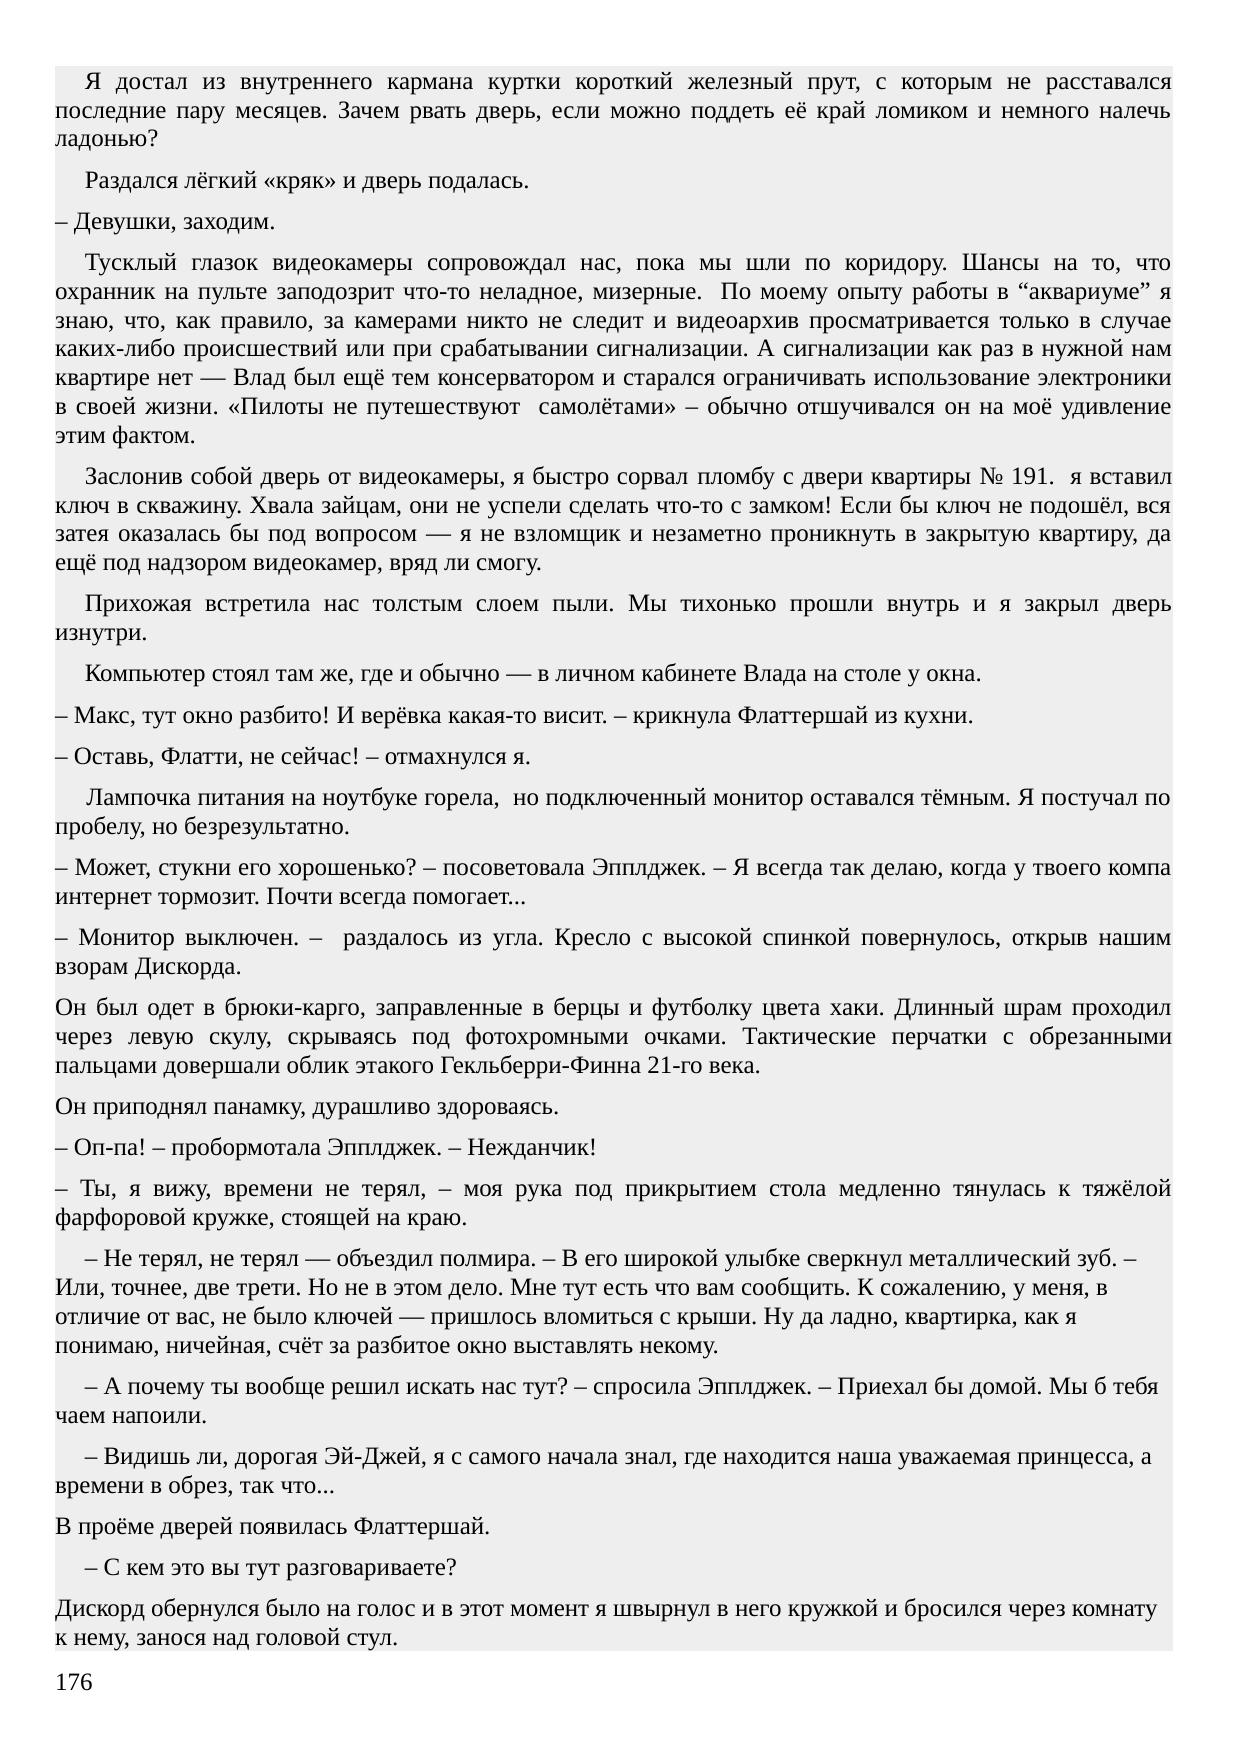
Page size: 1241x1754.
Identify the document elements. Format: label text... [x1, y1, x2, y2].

text – Видишь ли, дорогая Эй-Джей, я с самого начала знал, где находится наша уважаемая принцесса, а времени в обрез, так что... [55, 1441, 1173, 1498]
text – Оп-па! – пробормотала Эпплджек. – Нежданчик! [55, 1132, 1173, 1161]
text Он приподнял панамку, дурашливо здороваясь. [55, 1091, 1173, 1120]
text – Монитор выключен. – раздалось из угла. Кресло с высокой спинкой повернулось, открыв нашим взорам Дискорда. [55, 922, 1173, 980]
text – Ты, я вижу, времени не терял, – моя рука под прикрытием стола медленно тянулась к тяжёлой фарфоровой кружке, стоящей на краю. [55, 1173, 1173, 1231]
text В проёме дверей появилась Флаттершай. [55, 1511, 1173, 1540]
text – Может, стукни его хорошенько? – посоветовала Эпплджек. – Я всегда так делаю, когда у твоего компа интернет тормозит. Почти всегда помогает... [55, 852, 1173, 910]
text Лампочка питания на ноутбуке горела, но подключенный монитор оставался тёмным. Я постучал по пробелу, но безрезультатно. [55, 782, 1173, 840]
text – Макс, тут окно разбито! И верёвка какая-то висит. – крикнула Флаттершай из кухни. [55, 700, 1173, 728]
text Заслонив собой дверь от видеокамеры, я быстро сорвал пломбу с двери квартиры № 191. я вставил ключ в скважину. Хвала зайцам, они не успели сделать что-то с замком! Если бы ключ не подошёл, вся затея оказалась бы под вопросом — я не взломщик и незаметно проникнуть в закрытую квартиру, да ещё под надзором видеокамер, вряд ли смогу. [55, 461, 1173, 576]
list Дискорд обернулся было на голос и в этот момент я швырнул в него кружкой и бросился через комнату к нему, занося над головой стул. [55, 1593, 1173, 1651]
text – Оставь, Флатти, не сейчас! – отмахнулся я. [55, 741, 1173, 770]
text Тусклый глазок видеокамеры сопровождал нас, пока мы шли по коридору. Шансы на то, что охранник на пульте заподозрит что-то неладное, мизерные. По моему опыту работы в “аквариуме” я знаю, что, как правило, за камерами никто не следит и видеоархив просматривается только в случае каких-либо происшествий или при срабатывании сигнализации. А сигнализации как раз в нужной нам квартире нет — Влад был ещё тем консерватором и старался ограничивать использование электроники в своей жизни. «Пилоты не путешествуют самолётами» – обычно отшучивался он на моё удивление этим фактом. [55, 247, 1173, 448]
text – Не терял, не терял — объездил полмира. – В его широкой улыбке сверкнул металлический зуб. – Или, точнее, две трети. Но не в этом дело. Мне тут есть что вам сообщить. К сожалению, у меня, в отличие от вас, не было ключей — пришлось вломиться с крыши. Ну да ладно, квартирка, как я понимаю, ничейная, счёт за разбитое окно выставлять некому. [55, 1243, 1173, 1358]
text Я достал из внутреннего кармана куртки короткий железный прут, с которым не расставался последние пару месяцев. Зачем рвать дверь, если можно поддеть её край ломиком и немного налечь ладонью? [55, 66, 1173, 152]
text Прихожая встретила нас толстым слоем пыли. Мы тихонько прошли внутрь и я закрыл дверь изнутри. [55, 588, 1173, 646]
text Раздался лёгкий «кряк» и дверь подалась. [55, 165, 1173, 193]
text Он был одет в брюки-карго, заправленные в берцы и футболку цвета хаки. Длинный шрам проходил через левую скулу, скрываясь под фотохромными очками. Тактические перчатки с обрезанными пальцами довершали облик этакого Гекльберри-Финна 21-го века. [55, 992, 1173, 1078]
text – С кем это вы тут разговариваете? [55, 1552, 1173, 1581]
text – А почему ты вообще решил искать нас тут? – спросила Эпплджек. – Приехал бы домой. Мы б тебя чаем напоили. [55, 1371, 1173, 1428]
text – Девушки, заходим. [55, 206, 1173, 235]
text Компьютер стоял там же, где и обычно — в личном кабинете Влада на столе у окна. [55, 658, 1173, 687]
